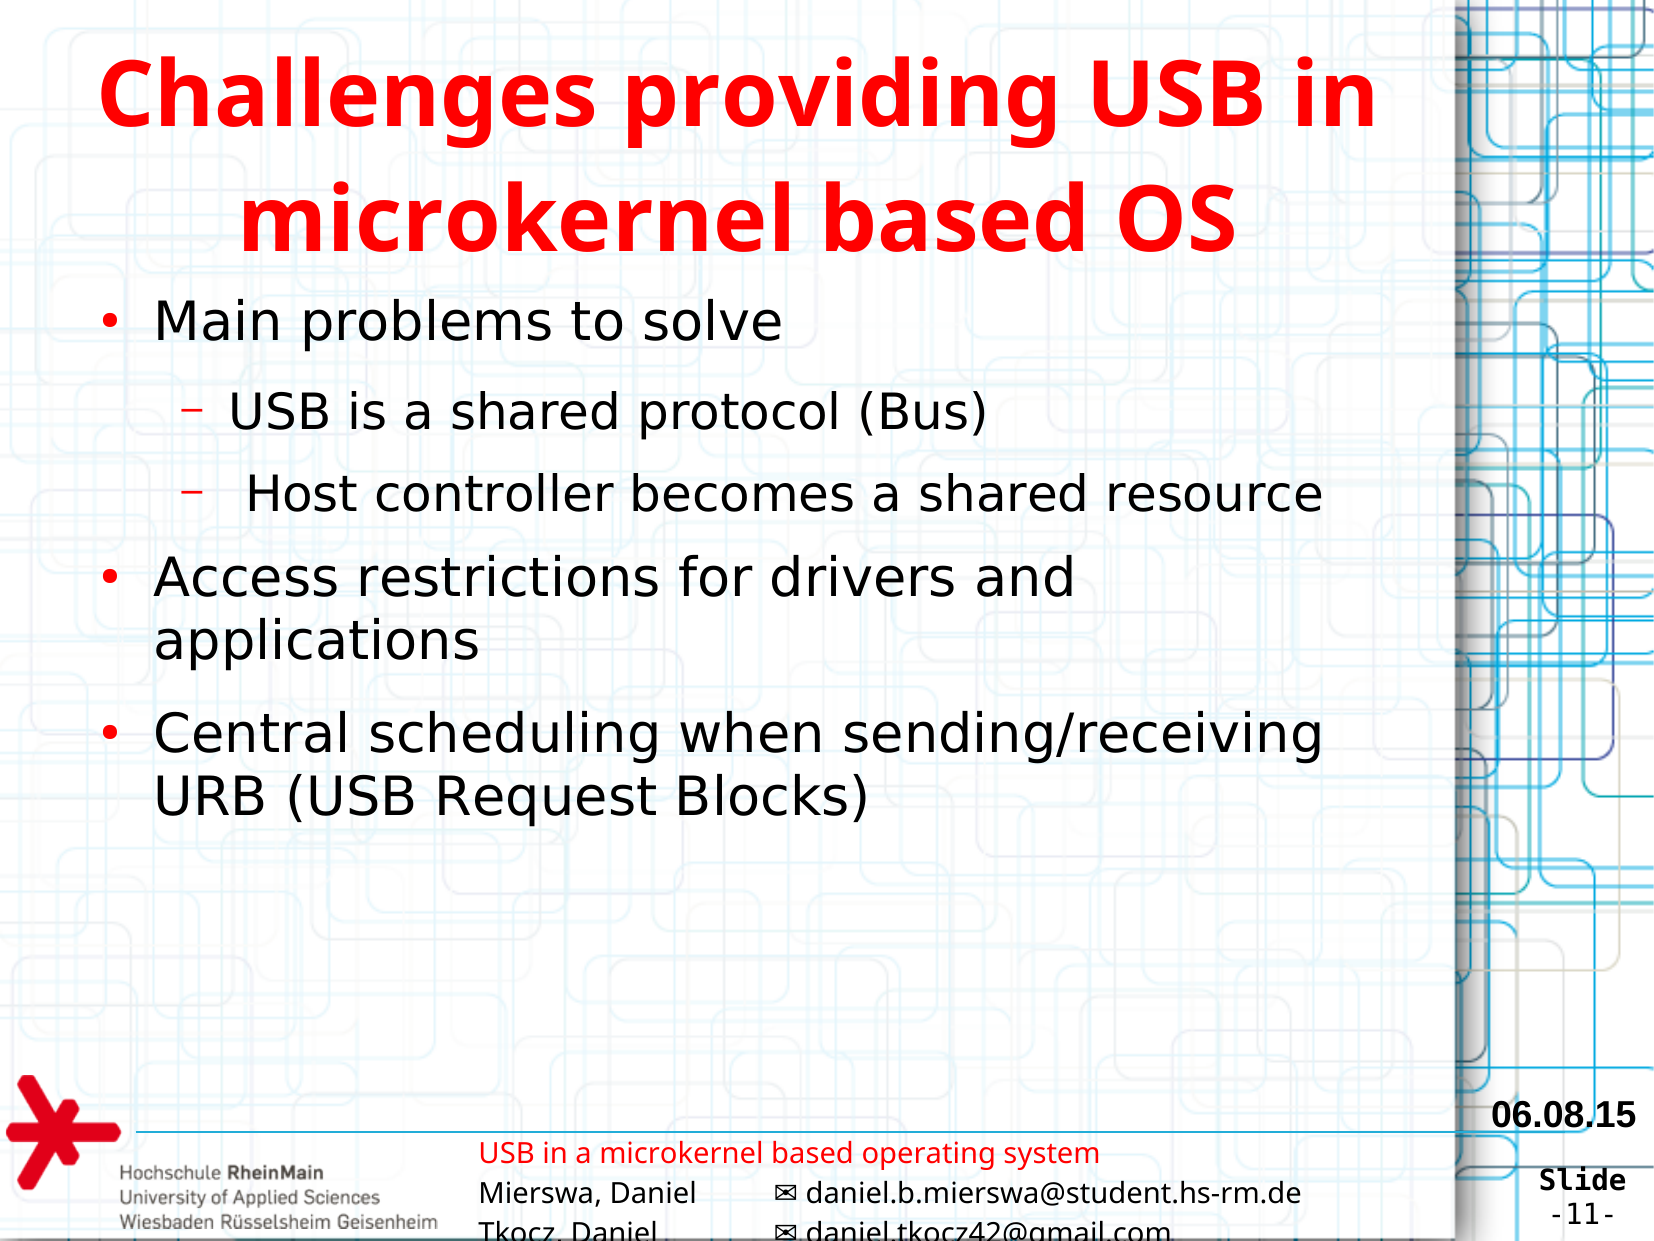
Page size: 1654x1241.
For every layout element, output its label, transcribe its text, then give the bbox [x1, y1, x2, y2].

picture [1006, 1224, 1024, 1241]
picture [1077, 1235, 1084, 1241]
picture [778, 1234, 792, 1238]
picture [827, 1235, 834, 1241]
picture [613, 1229, 621, 1241]
picture [971, 1225, 979, 1236]
picture [513, 1229, 522, 1241]
picture [777, 1226, 793, 1231]
title Challenges providing USB in microkernel based OS [59, 42, 1418, 264]
picture [596, 1235, 603, 1241]
list Main problems to solve USB is a shared protocol (Bus) Host controller becomes a shared resource Access restrictions for drivers and applications Central scheduling when sending/receiving URB (USB Request Blocks) [82, 290, 1418, 1010]
picture [927, 1229, 936, 1241]
picture [844, 1229, 852, 1241]
picture [1130, 1229, 1139, 1241]
picture [1149, 1229, 1156, 1241]
picture [1032, 1229, 1041, 1241]
picture [809, 1229, 818, 1241]
picture [637, 1229, 645, 1234]
picture [788, 1228, 794, 1237]
picture [0, 0, 1654, 1241]
picture [1061, 1229, 1068, 1241]
picture [776, 1228, 782, 1237]
picture [869, 1229, 877, 1234]
picture [1012, 1230, 1018, 1238]
picture [1159, 1229, 1166, 1241]
picture [1051, 1229, 1058, 1241]
picture [575, 1224, 587, 1241]
